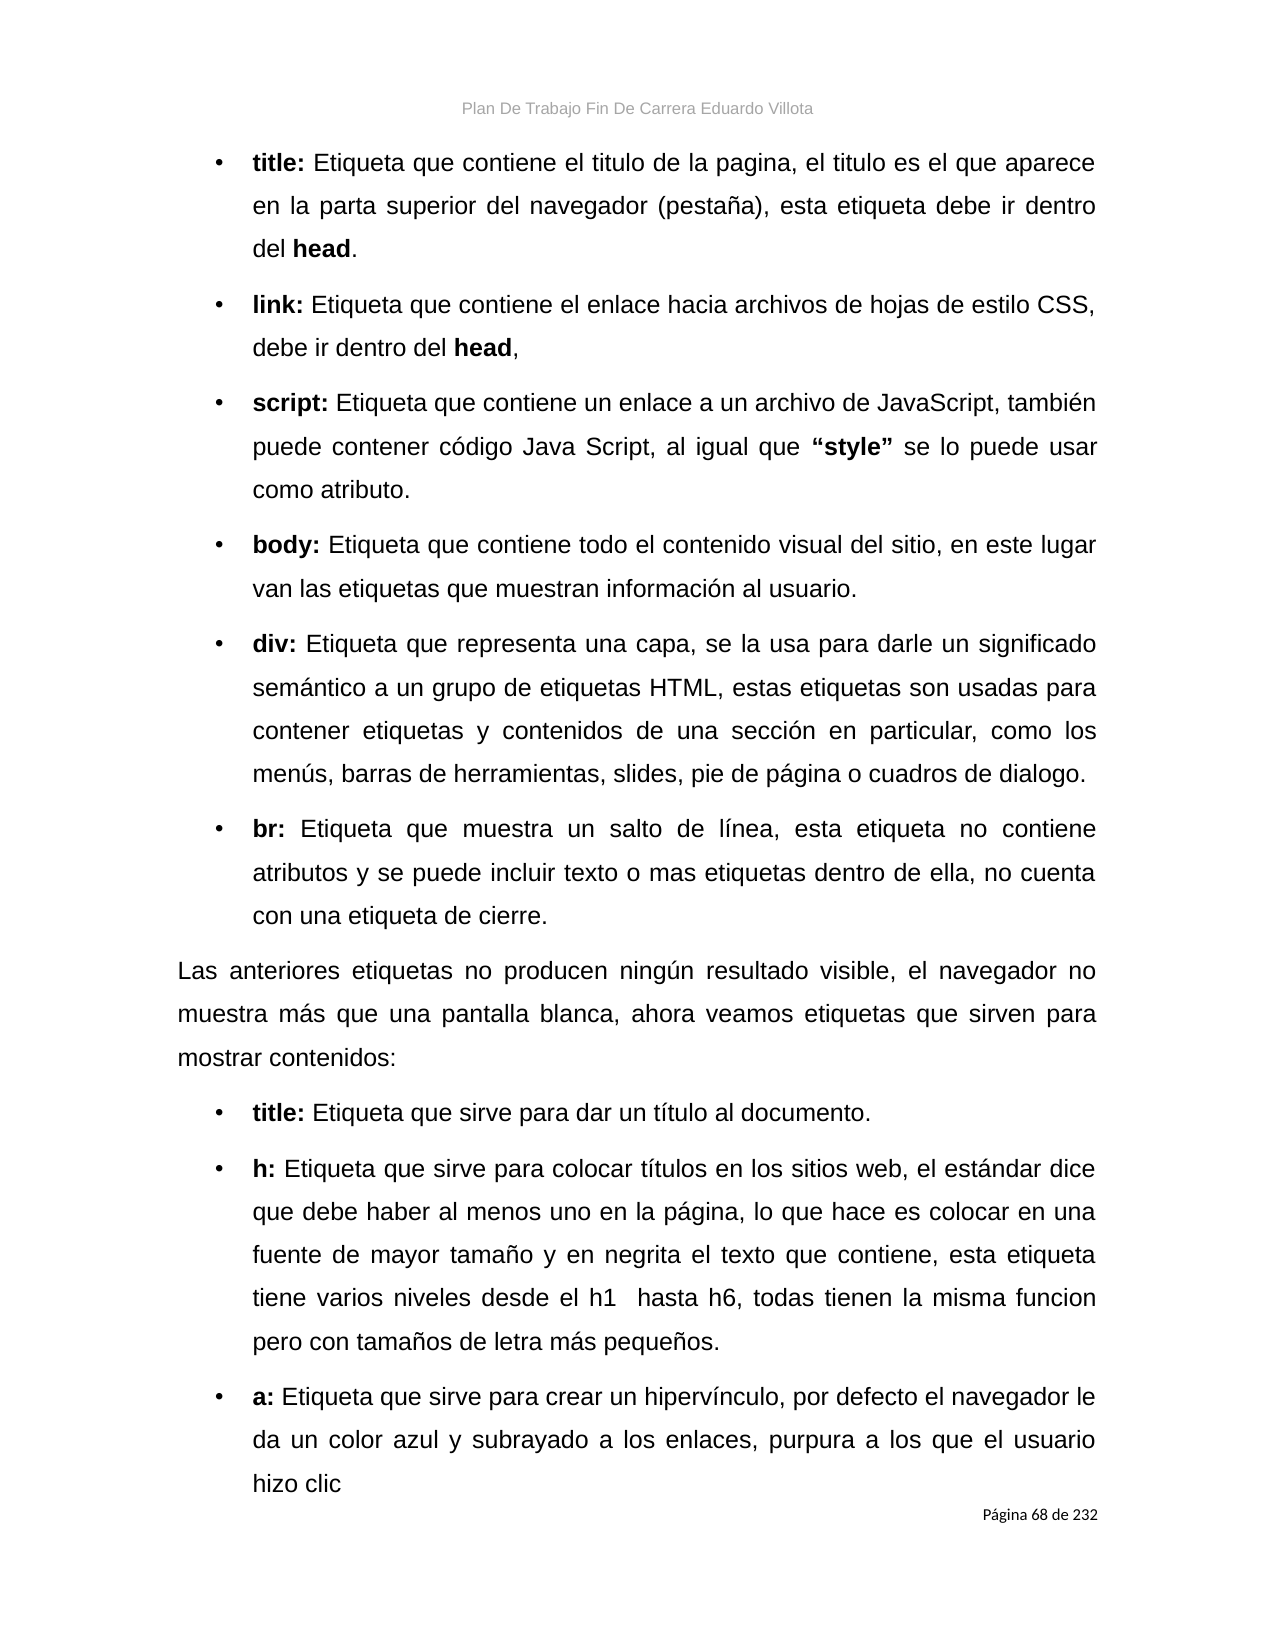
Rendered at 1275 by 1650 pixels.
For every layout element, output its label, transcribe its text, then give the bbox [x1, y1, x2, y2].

list script: Etiqueta que contiene un enlace a un archivo de JavaScript, también puede contener código Java Script, al igual que “style” se lo puede usar como atributo. [215, 388, 1098, 503]
list link: Etiqueta que contiene el enlace hacia archivos de hojas de estilo CSS, debe ir dentro del head, [215, 289, 1098, 362]
list title: Etiqueta que contiene el titulo de la pagina, el titulo es el que aparece en la parta superior del navegador (pestaña), esta etiqueta debe ir dentro del head. [215, 148, 1098, 263]
list div: Etiqueta que representa una capa, se la usa para darle un significado semántico a un grupo de etiquetas HTML, estas etiquetas son usadas para contener etiquetas y contenidos de una sección en particular, como los menús, barras de herramientas, slides, pie de página o cuadros de dialogo. [215, 629, 1098, 787]
list body: Etiqueta que contiene todo el contenido visual del sitio, en este lugar van las etiquetas que muestran información al usuario. [215, 530, 1098, 602]
list a: Etiqueta que sirve para crear un hipervínculo, por defecto el navegador le da un color azul y subrayado a los enlaces, purpura a los que el usuario hizo clic [215, 1382, 1098, 1497]
list h: Etiqueta que sirve para colocar títulos en los sitios web, el estándar dice que debe haber al menos uno en la página, lo que hace es colocar en una fuente de mayor tamaño y en negrita el texto que contiene, esta etiqueta tiene varios niveles desde el h1 hasta h6, todas tienen la misma funcion pero con tamaños de letra más pequeños. [215, 1154, 1098, 1355]
text Las anteriores etiquetas no producen ningún resultado visible, el navegador no muestra más que una pantalla blanca, ahora veamos etiquetas que sirven para mostrar contenidos: [177, 956, 1098, 1071]
list title: Etiqueta que sirve para dar un título al documento. [215, 1098, 1098, 1127]
list br: Etiqueta que muestra un salto de línea, esta etiqueta no contiene atributos y se puede incluir texto o mas etiquetas dentro de ella, no cuenta con una etiqueta de cierre. [215, 814, 1098, 929]
